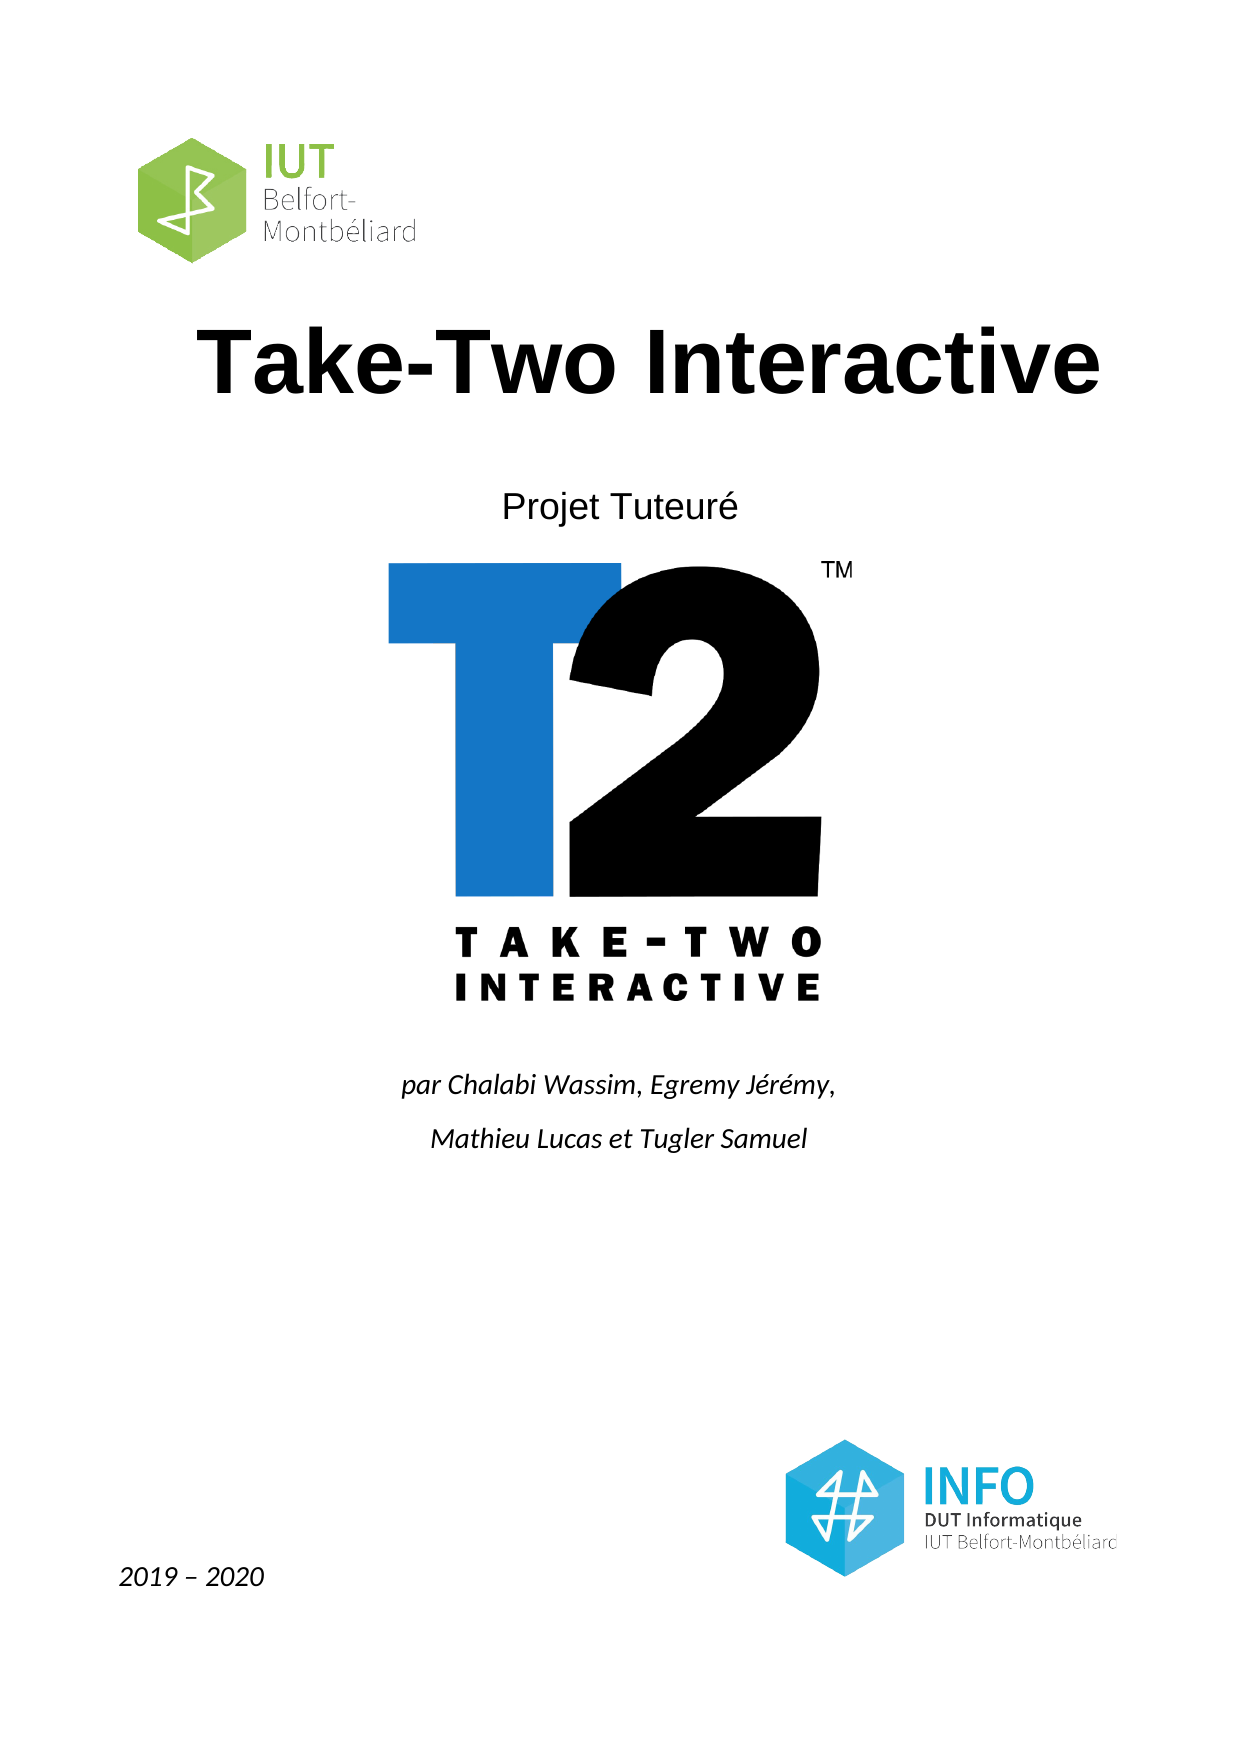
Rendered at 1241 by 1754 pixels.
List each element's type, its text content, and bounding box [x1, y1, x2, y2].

text par Chalabi Wassim, Egremy Jérémy, [118, 1066, 1122, 1101]
text Mathieu Lucas et Tugler Samuel [118, 1120, 1122, 1156]
title Take-Two Interactive [118, 307, 1122, 413]
picture [785, 1439, 1117, 1577]
picture [118, 118, 527, 282]
text 2019 – 2020 [118, 1558, 1122, 1593]
picture [388, 561, 852, 1001]
subtitle Projet Tuteuré [118, 484, 1122, 527]
